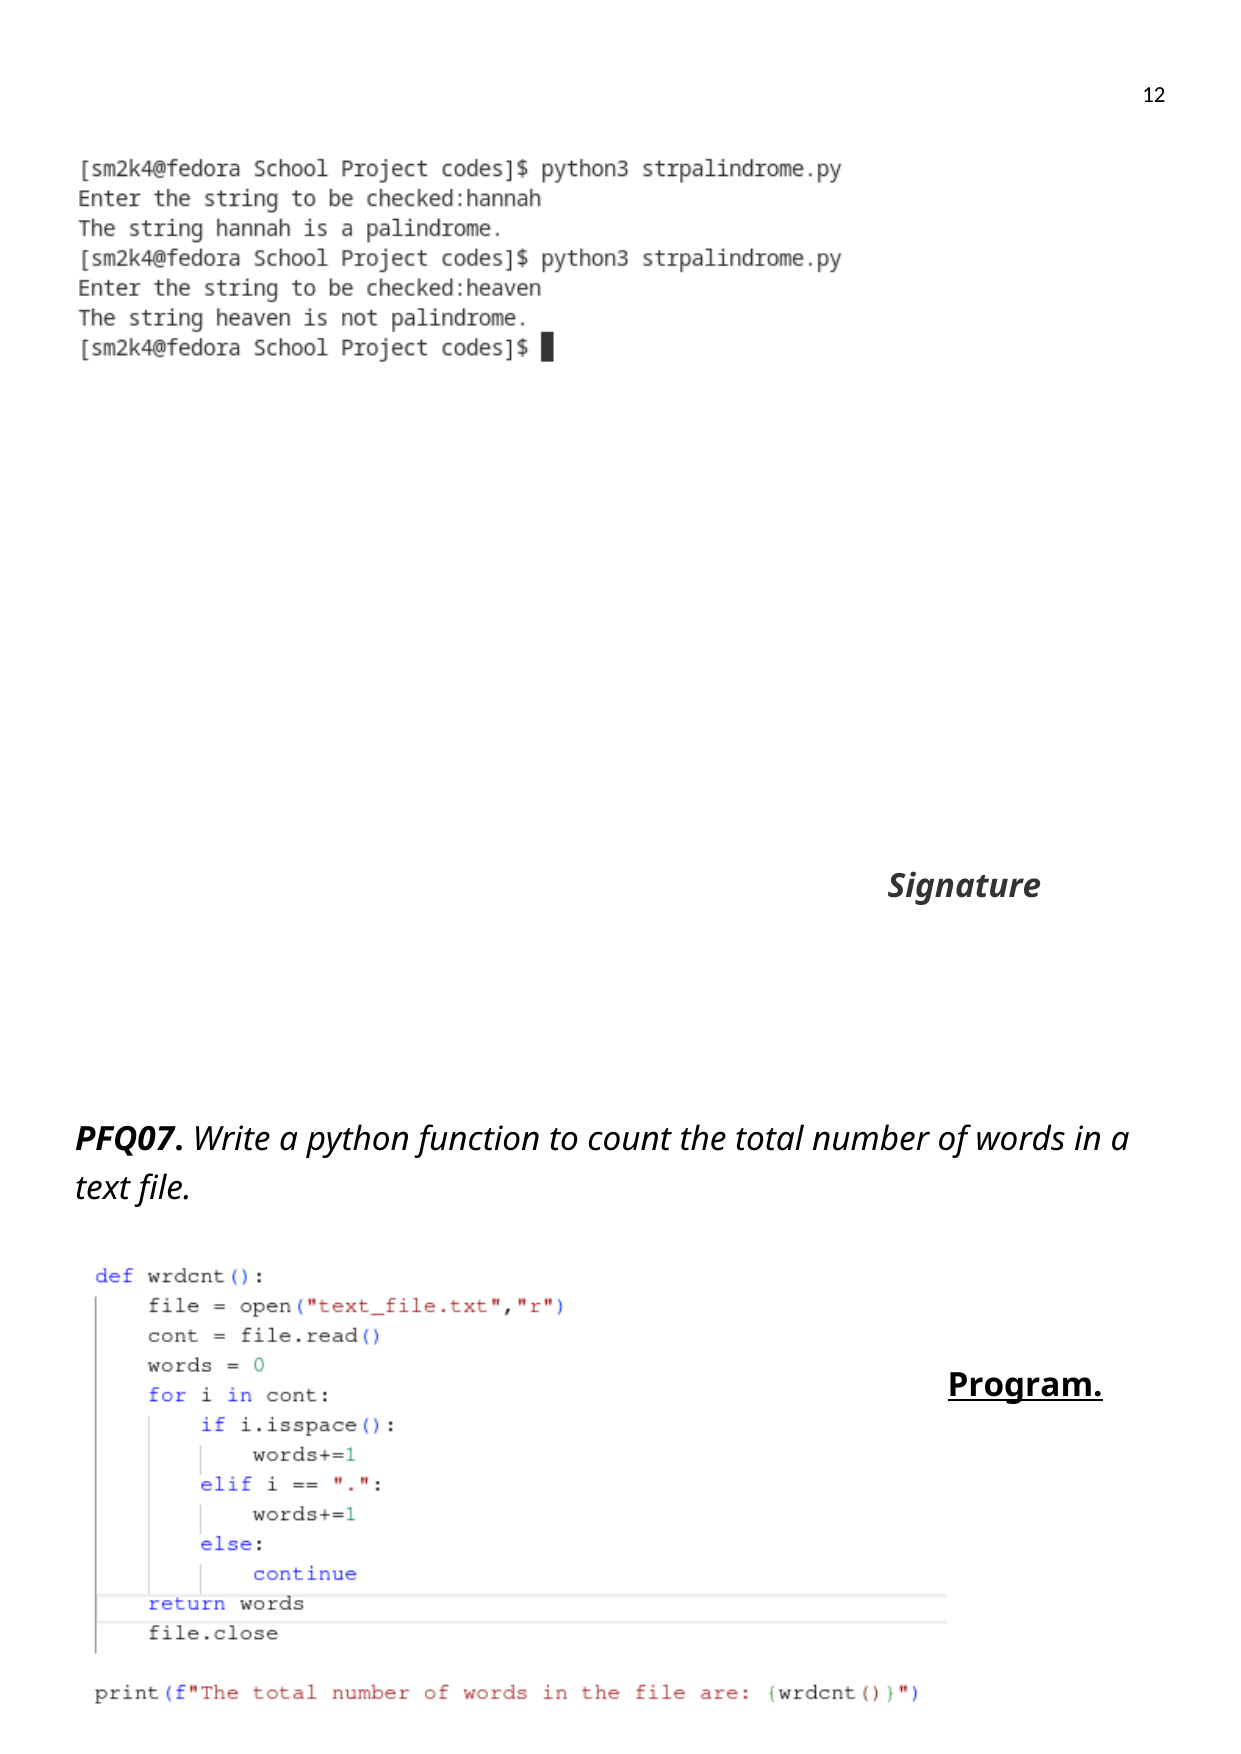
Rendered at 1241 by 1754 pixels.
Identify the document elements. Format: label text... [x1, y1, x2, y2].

picture [75, 153, 858, 384]
text PFQ07. Write a python function to count the total number of words in a text file. [75, 1114, 1165, 1209]
text Signature [75, 861, 1165, 907]
text Program. [948, 1360, 1165, 1406]
picture [78, 1257, 948, 1754]
